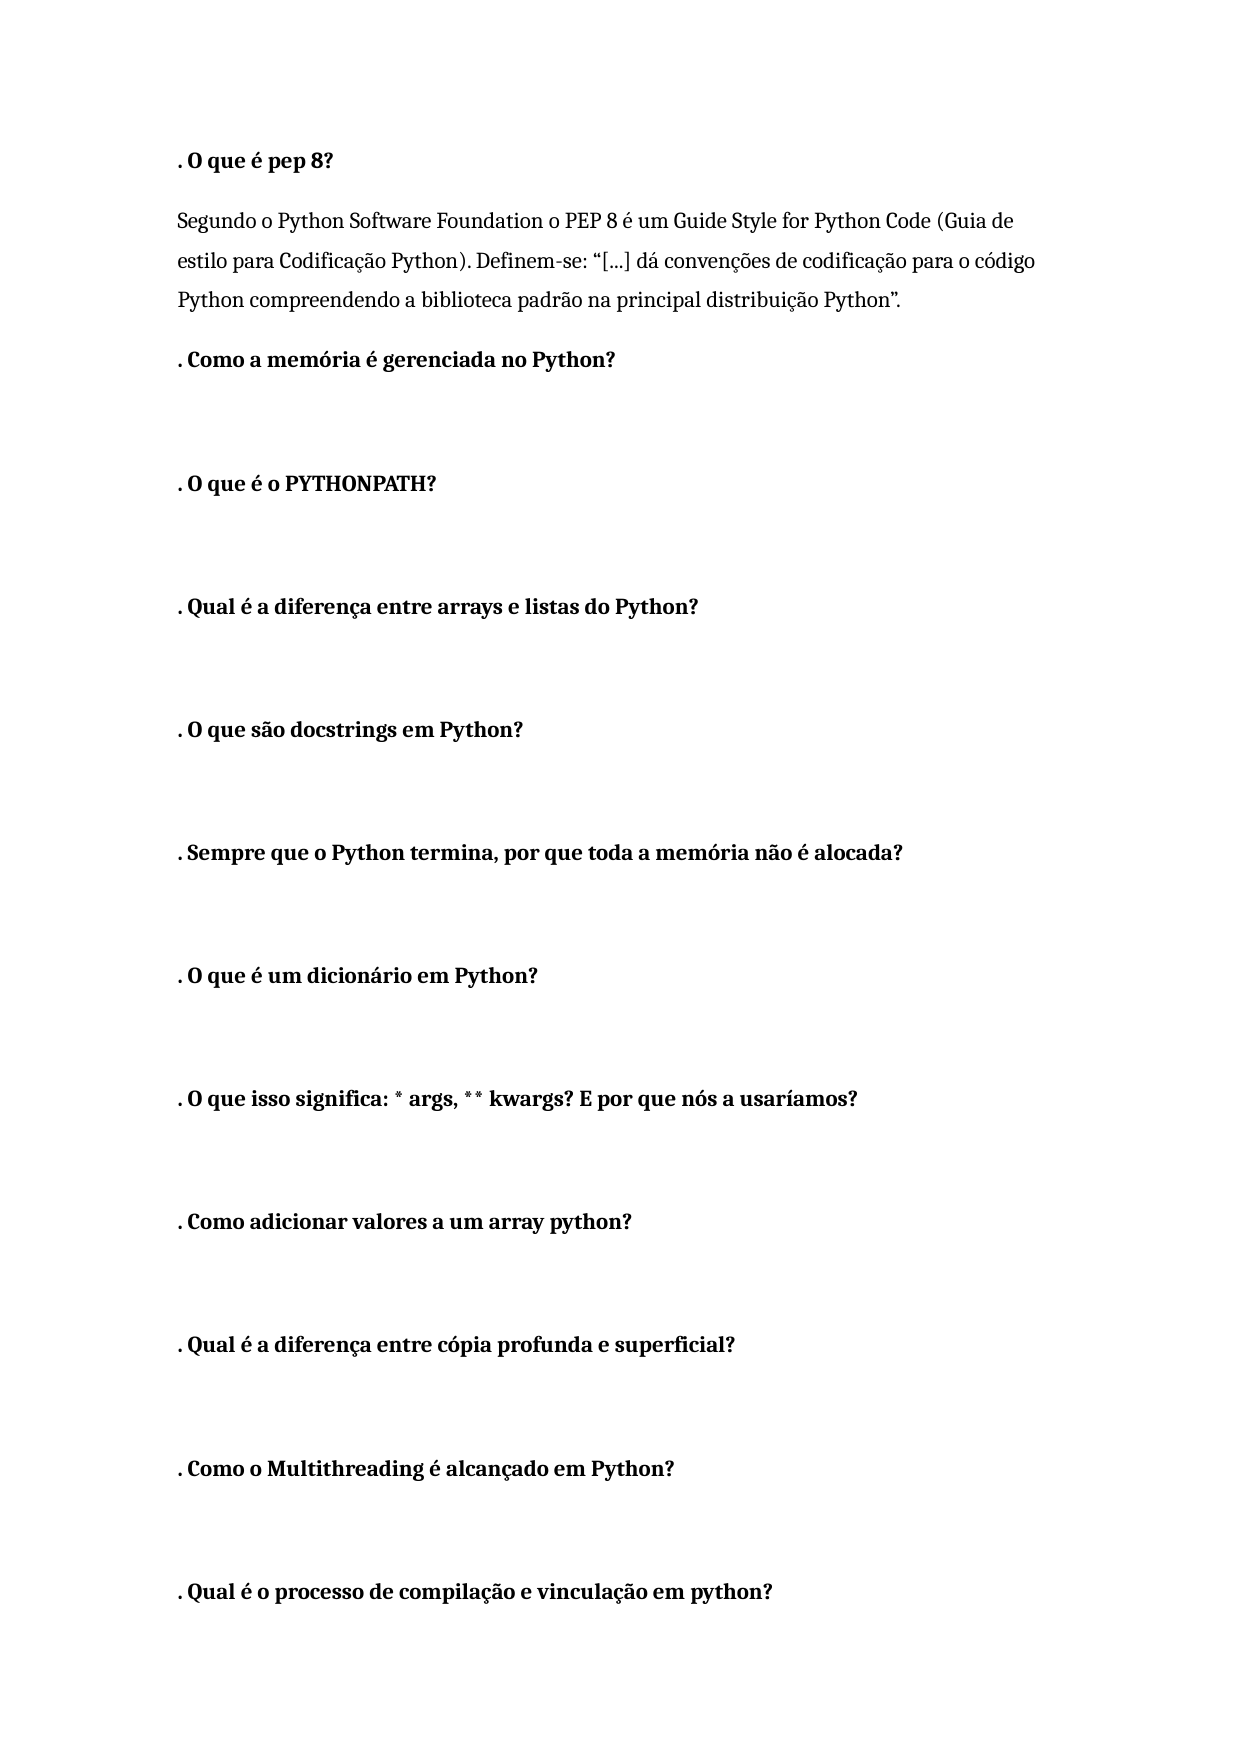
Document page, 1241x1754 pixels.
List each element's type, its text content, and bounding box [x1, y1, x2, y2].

text . Sempre que o Python termina, por que toda a memória não é alocada? [177, 840, 1063, 866]
text . Qual é o processo de compilação e vinculação em python? [177, 1578, 1063, 1605]
text Segundo o Python Software Foundation o PEP 8 é um Guide Style for Python Code (Guia de estilo para Codificação Python). Definem-se: “[...] dá convenções de codificação para o código Python compreendendo a biblioteca padrão na principal distribuição Python”. [177, 208, 1063, 313]
text . O que é o PYTHONPATH? [177, 470, 1063, 497]
text . Como a memória é gerenciada no Python? [177, 347, 1063, 373]
text . O que são docstrings em Python? [177, 717, 1063, 743]
text . O que isso significa: * args, ** kwargs? E por que nós a usaríamos? [177, 1086, 1063, 1112]
text . Qual é a diferença entre cópia profunda e superficial? [177, 1332, 1063, 1358]
text . O que é um dicionário em Python? [177, 963, 1063, 989]
text . Como adicionar valores a um array python? [177, 1209, 1063, 1235]
text . Qual é a diferença entre arrays e listas do Python? [177, 593, 1063, 620]
text . O que é pep 8? [177, 148, 1063, 174]
text . Como o Multithreading é alcançado em Python? [177, 1455, 1063, 1482]
